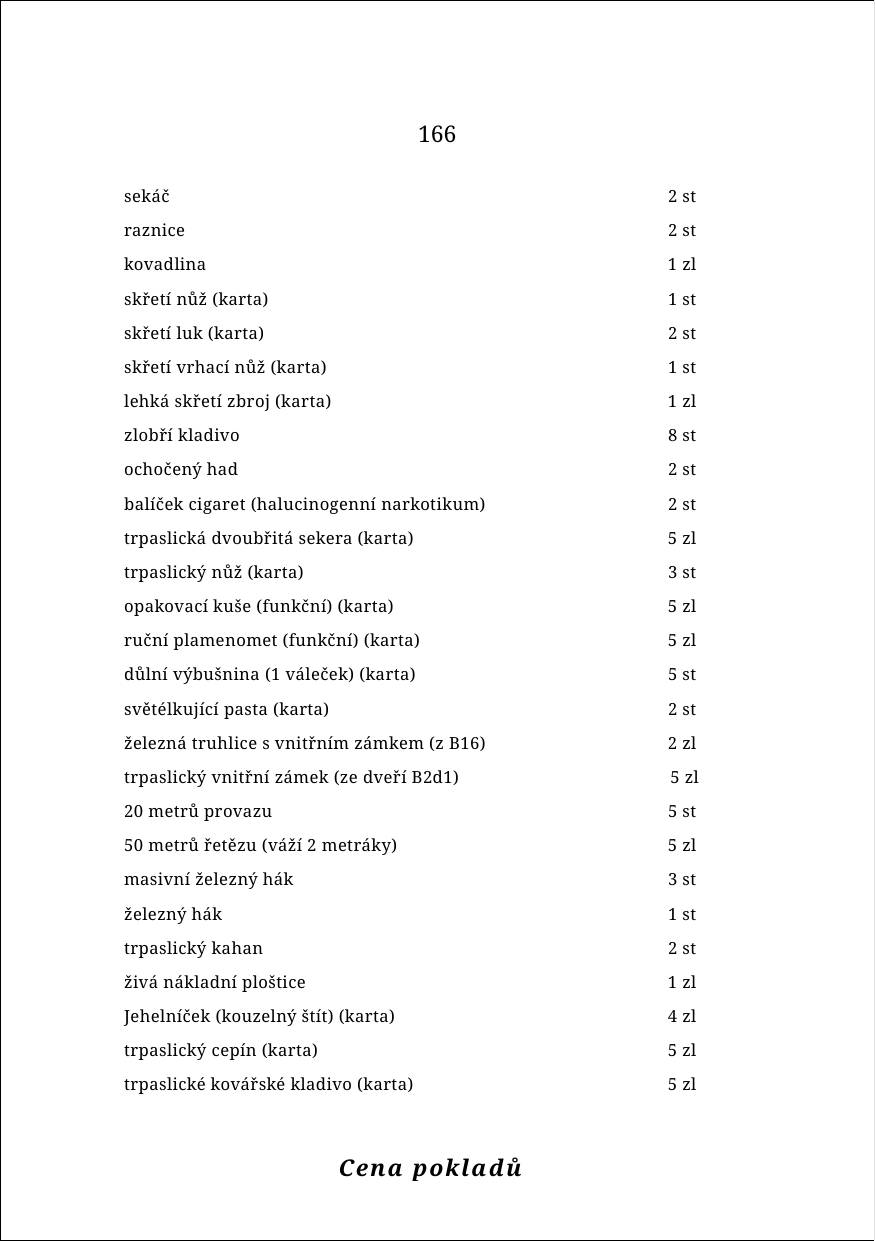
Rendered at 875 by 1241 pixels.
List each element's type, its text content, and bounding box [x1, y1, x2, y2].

table_cell 5 zl [608, 589, 756, 623]
table_cell 2 st [608, 316, 756, 350]
table_cell skřetí luk (karta) [118, 316, 608, 350]
table_cell trpaslická dvoubřitá sekera (karta) [118, 521, 608, 555]
table_cell opakovací kuše (funkční) (karta) [118, 589, 608, 623]
table_cell ochočený had [118, 452, 608, 486]
table_cell 5 st [608, 657, 756, 691]
table_cell skřetí nůž (karta) [118, 281, 608, 316]
table_cell železná truhlice s vnitřním zámkem (z B16) [118, 726, 608, 760]
table_cell světélkující pasta (karta) [118, 691, 608, 726]
table_cell trpaslický vnitřní zámek (ze dveří B2d1) [118, 760, 608, 794]
table_cell trpaslické kovářské kladivo (karta) [118, 1067, 608, 1101]
table_cell 5 zl [608, 521, 756, 555]
table_cell 4 zl [608, 999, 756, 1033]
table_cell 2 st [608, 931, 756, 965]
table_cell 5 st [608, 794, 756, 828]
table_cell 5 zl [608, 1033, 756, 1067]
table_cell 5 zl [608, 760, 756, 794]
table_cell masivní železný hák [118, 862, 608, 896]
table_cell 5 zl [608, 623, 756, 657]
table_cell Jehelníček (kouzelný štít) (karta) [118, 999, 608, 1033]
table_cell 20 metrů provazu [118, 794, 608, 828]
table_cell trpaslický nůž (karta) [118, 555, 608, 589]
table_cell 5 zl [608, 828, 756, 862]
table_cell 3 st [608, 555, 756, 589]
table_cell sekáč [118, 179, 608, 213]
table_cell 2 st [608, 452, 756, 486]
table_cell 1 zl [608, 965, 756, 999]
table_cell trpaslický cepín (karta) [118, 1033, 608, 1067]
table_cell 2 st [608, 179, 756, 213]
table_cell skřetí vrhací nůž (karta) [118, 350, 608, 384]
table_cell 8 st [608, 418, 756, 452]
table_cell 1 st [608, 896, 756, 931]
table_cell kovadlina [118, 247, 608, 281]
table_cell 1 st [608, 281, 756, 316]
table_cell 1 zl [608, 384, 756, 418]
table_cell železný hák [118, 896, 608, 931]
table_cell balíček cigaret (halucinogenní narkotikum) [118, 486, 608, 521]
table_cell raznice [118, 213, 608, 247]
table_cell 2 st [608, 486, 756, 521]
table_cell živá nákladní ploštice [118, 965, 608, 999]
table_cell 1 st [608, 350, 756, 384]
table_cell 2 st [608, 213, 756, 247]
table_cell 50 metrů řetězu (váží 2 metráky) [118, 828, 608, 862]
table_cell 5 zl [608, 1067, 756, 1101]
table_cell ruční plamenomet (funkční) (karta) [118, 623, 608, 657]
table_cell lehká skřetí zbroj (karta) [118, 384, 608, 418]
table_cell 2 st [608, 691, 756, 726]
table_cell důlní výbušnina (1 váleček) (karta) [118, 657, 608, 691]
table_cell zlobří kladivo [118, 418, 608, 452]
table_cell 2 zl [608, 726, 756, 760]
table_cell trpaslický kahan [118, 931, 608, 965]
table_cell 3 st [608, 862, 756, 896]
table_cell 1 zl [608, 247, 756, 281]
